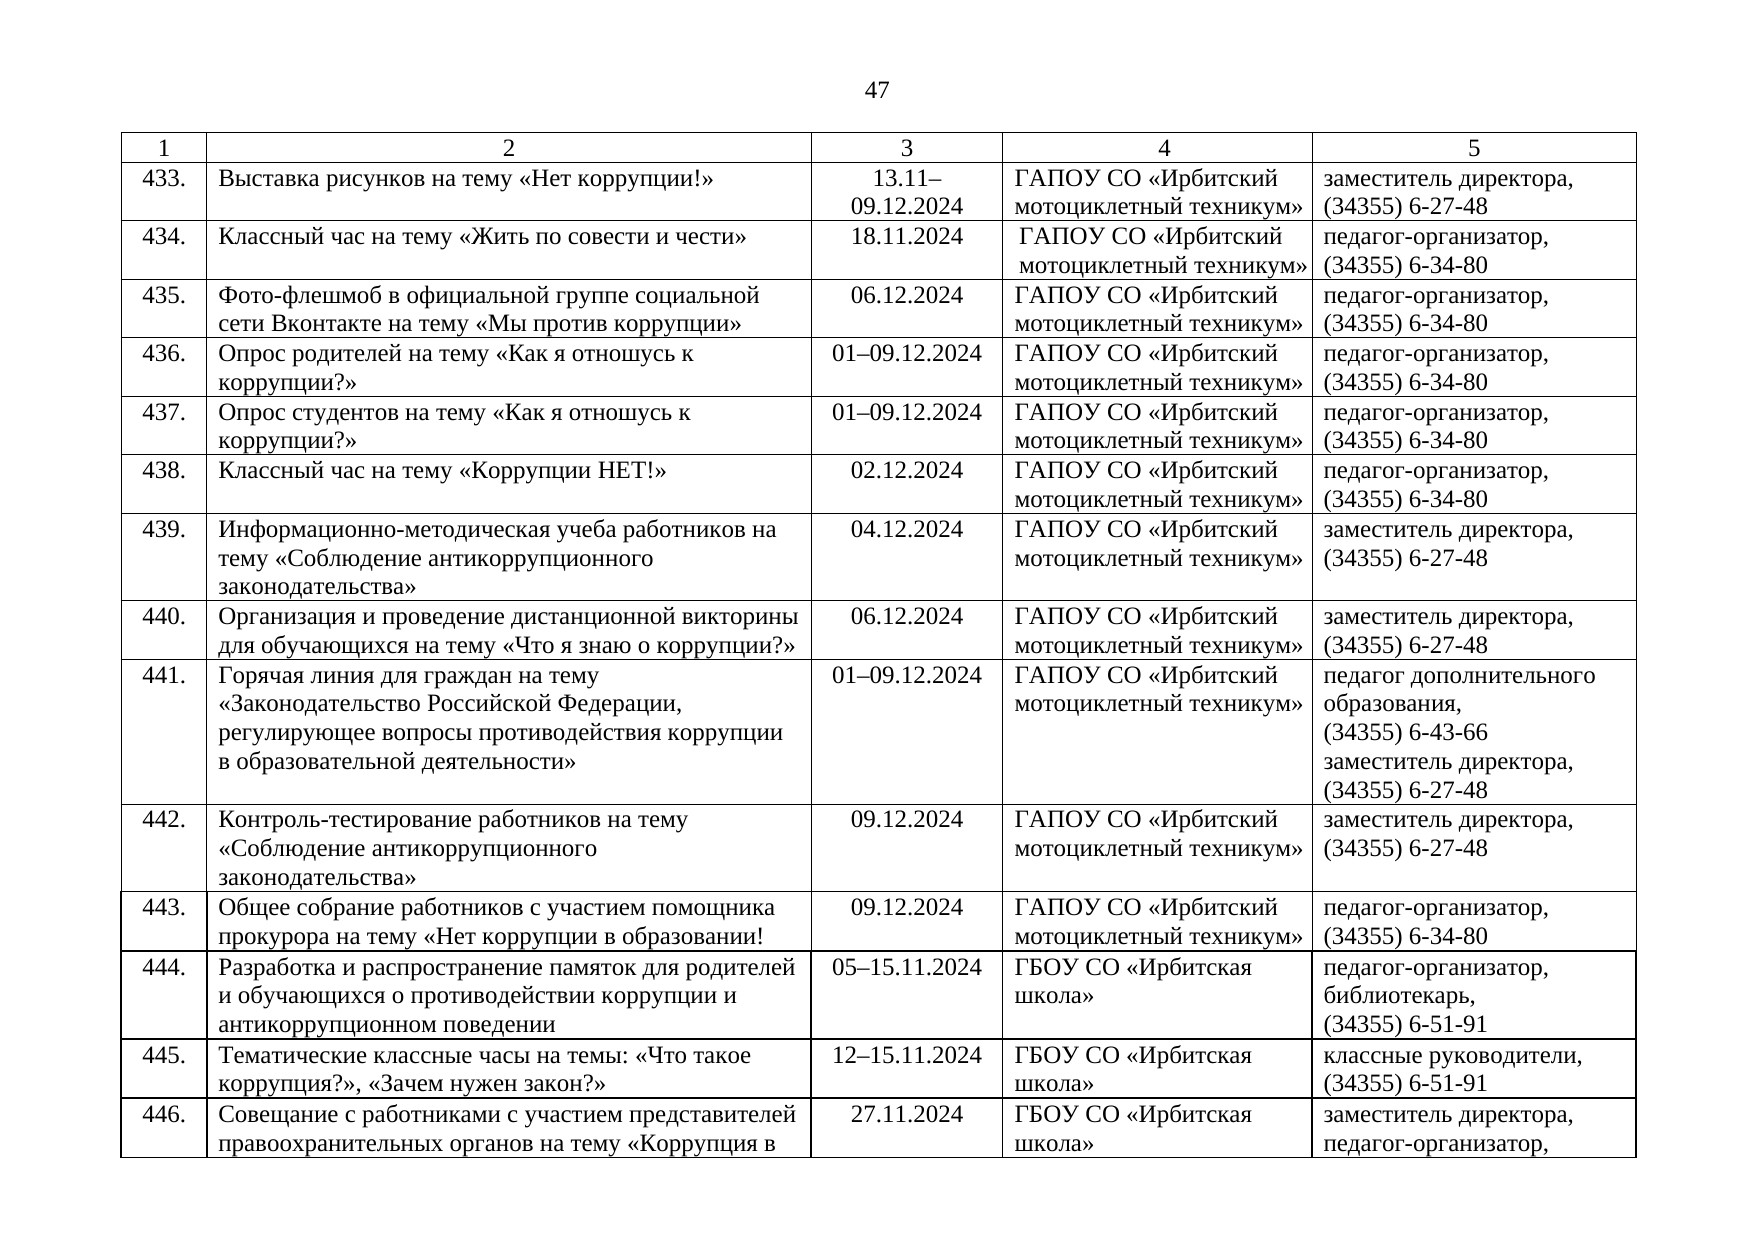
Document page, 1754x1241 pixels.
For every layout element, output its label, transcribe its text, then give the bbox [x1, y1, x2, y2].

table_cell Контроль-тестирование работников на тему «Соблюдение антикоррупционного законодательства» [207, 805, 811, 891]
table_cell ГАПОУ СО «Ирбитский мотоциклетный техникум» [1003, 660, 1312, 803]
table_cell ГАПОУ СО «Ирбитский мотоциклетный техникум» [1003, 338, 1312, 396]
table_cell [122, 338, 206, 396]
table_header [117, 132, 121, 162]
table_cell Опрос родителей на тему «Как я отношусь к коррупции?» [207, 338, 811, 396]
table_cell ГАПОУ СО «Ирбитский мотоциклетный техникум» [1003, 455, 1312, 513]
table_header 3 [812, 133, 1002, 162]
table_cell [122, 514, 206, 600]
table_cell заместитель директора, педагог-организатор, [1313, 1099, 1635, 1157]
table_cell 05–15.11.2024 [812, 952, 1002, 1038]
table_cell [122, 397, 206, 454]
table_cell [117, 454, 121, 513]
table_cell классные руководители, (34355) 6-51-91 [1313, 1040, 1635, 1097]
table_cell [117, 396, 121, 454]
table_cell заместитель директора, (34355) 6-27-48 [1313, 601, 1636, 659]
table_cell [117, 220, 121, 279]
table_cell ГАПОУ СО «Ирбитский мотоциклетный техникум» [1003, 280, 1312, 337]
table_cell педагог-организатор, библиотекарь, (34355) 6-51-91 [1313, 952, 1635, 1038]
table_cell ГАПОУ СО «Ирбитский мотоциклетный техникум» [1003, 514, 1312, 600]
table_cell Общее собрание работников с участием помощника прокурора на тему «Нет коррупции в образовании! [208, 892, 811, 950]
table_cell 01–09.12.2024 [812, 660, 1002, 803]
table_cell педагог-организатор, (34355) 6-34-80 [1313, 455, 1636, 513]
table_cell ГАПОУ СО «Ирбитский мотоциклетный техникум» [1003, 805, 1312, 891]
table_header 5 [1313, 133, 1636, 162]
table_cell 06.12.2024 [812, 601, 1002, 659]
table_cell [117, 804, 121, 891]
table_cell [117, 337, 121, 396]
table_cell [122, 601, 206, 659]
table_cell ГБОУ СО «Ирбитская школа» [1003, 952, 1311, 1038]
table_cell педагог-организатор, (34355) 6-34-80 [1313, 397, 1636, 454]
table_cell 27.11.2024 [812, 1099, 1002, 1157]
table_cell 18.11.2024 [812, 221, 1002, 279]
table_cell [122, 221, 206, 279]
table_cell [117, 162, 121, 220]
table_cell 12–15.11.2024 [812, 1040, 1002, 1097]
table_cell 01–09.12.2024 [812, 397, 1002, 454]
table_cell 13.11–09.12.2024 [812, 163, 1002, 220]
table_cell Тематические классные часы на темы: «Что такое коррупция?», «Зачем нужен закон?» [208, 1040, 810, 1097]
table_cell [122, 1099, 206, 1157]
table_cell заместитель директора, (34355) 6-27-48 [1313, 805, 1636, 891]
table_cell Разработка и распространение памяток для родителей и обучающихся о противодействии коррупции и антикоррупционном поведении [208, 952, 810, 1038]
table_cell [122, 892, 206, 950]
table_cell 09.12.2024 [812, 805, 1002, 891]
table_cell педагог-организатор, (34355) 6-34-80 [1313, 280, 1636, 337]
table_cell Совещание с работниками с участием представителей правоохранительных органов на тему «Коррупция в [208, 1099, 810, 1157]
table_cell ГАПОУ СО «Ирбитский мотоциклетный техникум» [1003, 892, 1312, 950]
table_cell педагог-организатор, (34355) 6-34-80 [1313, 338, 1636, 396]
table_cell Классный час на тему «Жить по совести и чести» [207, 221, 811, 279]
table_cell 02.12.2024 [812, 455, 1002, 513]
table_cell ГАПОУ СО «Ирбитский мотоциклетный техникум» [1003, 601, 1312, 659]
table_cell [122, 805, 206, 891]
table_cell [122, 660, 206, 803]
table_cell [122, 455, 206, 513]
table_header 1 [122, 133, 206, 162]
table_header 2 [207, 133, 811, 162]
table_cell 06.12.2024 [812, 280, 1002, 337]
table_cell Организация и проведение дистанционной викторины для обучающихся на тему «Что я знаю о коррупции?» [207, 601, 811, 659]
table_cell [117, 513, 121, 600]
table_cell заместитель директора, (34355) 6-27-48 [1313, 514, 1636, 600]
table_cell Горячая линия для граждан на тему «Законодательство Российской Федерации, регулирующее вопросы противодействия коррупции в образовательной деятельности» [207, 660, 811, 803]
table_cell заместитель директора, (34355) 6-27-48 [1313, 163, 1636, 220]
table_header 4 [1003, 133, 1312, 162]
table_cell 09.12.2024 [812, 892, 1002, 950]
table_cell ГАПОУ СО «Ирбитский мотоциклетный техникум» [1003, 221, 1312, 279]
table_cell [117, 659, 121, 803]
table_cell [117, 600, 121, 659]
table_cell [117, 279, 121, 337]
table_cell 04.12.2024 [812, 514, 1002, 600]
table_cell Фото-флешмоб в официальной группе социальной сети Вконтакте на тему «Мы против коррупции» [207, 280, 811, 337]
table_cell ГБОУ СО «Ирбитская школа» [1003, 1040, 1311, 1097]
table_cell Выставка рисунков на тему «Нет коррупции!» [207, 163, 811, 220]
table_cell ГАПОУ СО «Ирбитский мотоциклетный техникум» [1003, 397, 1312, 454]
table_cell педагог-организатор, (34355) 6-34-80 [1313, 892, 1636, 950]
table_cell Классный час на тему «Коррупции НЕТ!» [207, 455, 811, 513]
table_cell [122, 280, 206, 337]
table_cell педагог-организатор, (34355) 6-34-80 [1313, 221, 1636, 279]
table_cell 01–09.12.2024 [812, 338, 1002, 396]
table_cell Информационно-методическая учеба работников на тему «Соблюдение антикоррупционного законодательства» [207, 514, 811, 600]
table_cell ГБОУ СО «Ирбитская школа» [1003, 1099, 1311, 1157]
table_cell [122, 163, 206, 220]
table_cell [122, 1040, 206, 1097]
table_cell Опрос студентов на тему «Как я отношусь к коррупции?» [207, 397, 811, 454]
table_cell ГАПОУ СО «Ирбитский мотоциклетный техникум» [1003, 163, 1312, 220]
table_cell педагог дополнительного образования, (34355) 6-43-66 заместитель директора, (34355) 6-27-48 [1313, 660, 1636, 803]
table_cell [122, 952, 206, 1038]
